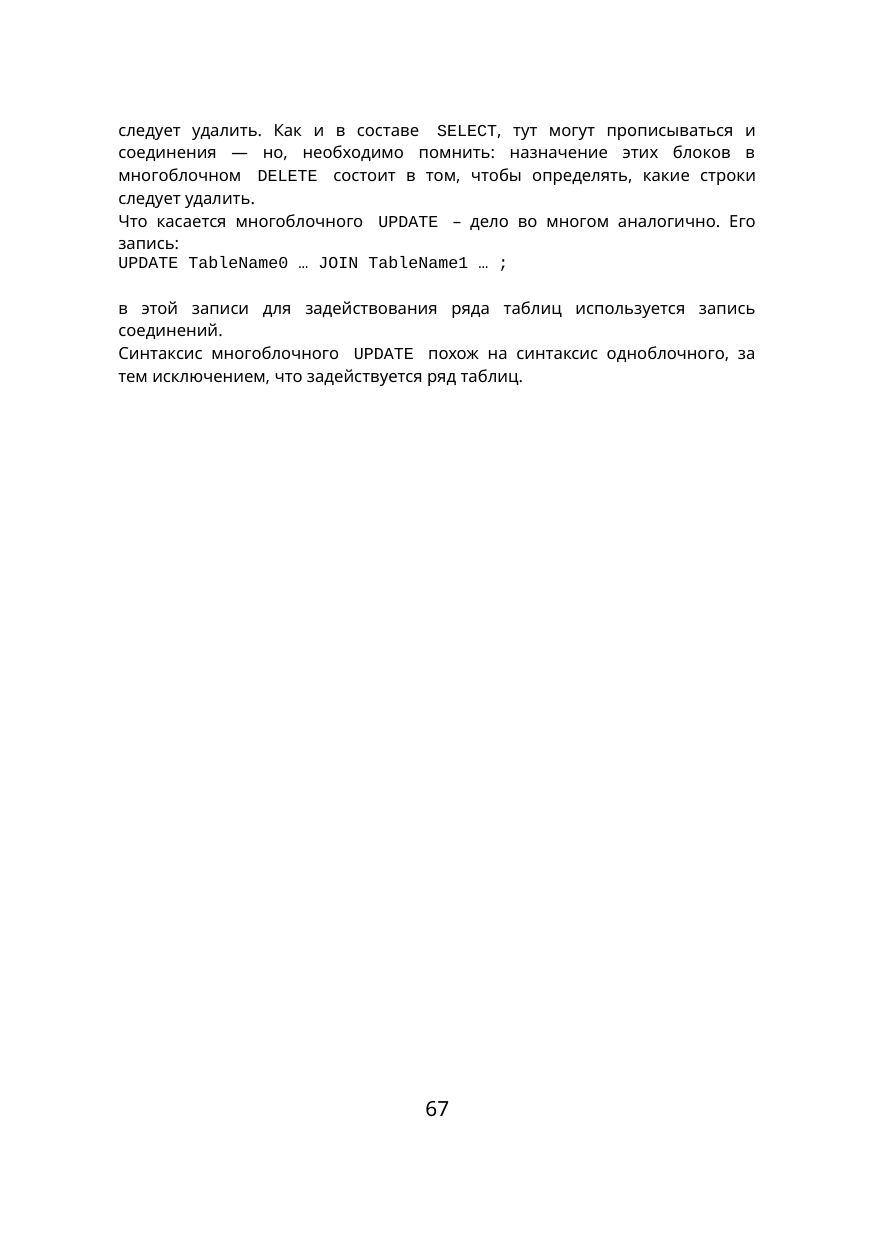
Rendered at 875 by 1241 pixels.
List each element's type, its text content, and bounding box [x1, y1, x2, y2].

text UPDATE TableName0 … JOIN TableName1 … ; [118, 255, 756, 273]
text Что касается многоблочного UPDATE – дело во многом аналогично. Его запись: [118, 209, 756, 255]
text в этой записи для задействования ряда таблиц используется запись соединений. [118, 296, 756, 342]
text Синтаксис многоблочного UPDATE похож на синтаксис одноблочного, за тем исключением, что задействуется ряд таблиц. [118, 342, 756, 387]
text следует удалить. Как и в составе SELECT, тут могут прописываться и соединения — но, необходимо помнить: назначение этих блоков в многоблочном DELETE состоит в том, чтобы определять, какие строки следует удалить. [118, 118, 756, 209]
